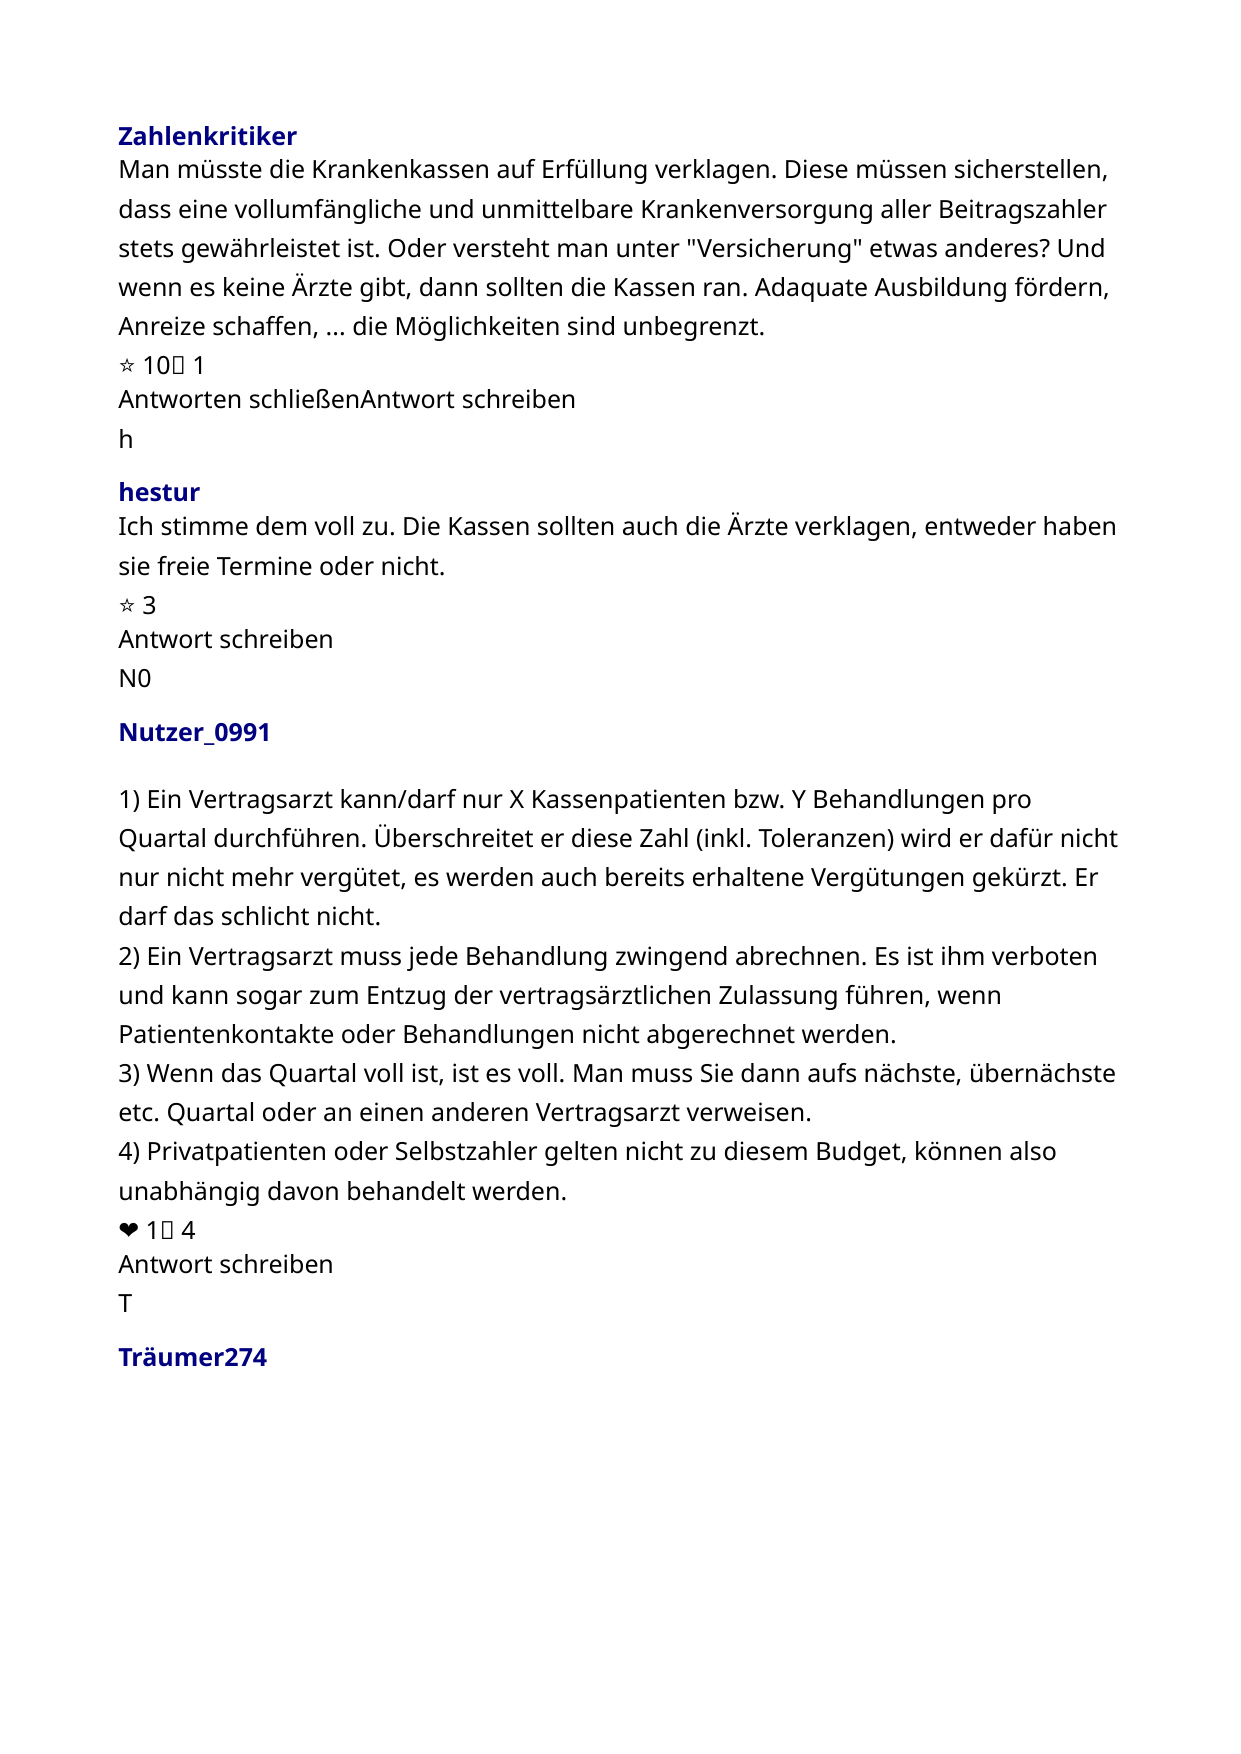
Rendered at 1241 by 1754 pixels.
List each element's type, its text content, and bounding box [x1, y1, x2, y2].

subtitle Zahlenkritiker [118, 118, 1122, 152]
subtitle Träumer274 [118, 1339, 1122, 1373]
text N0 [118, 661, 1122, 695]
text 4) Privatpatienten oder Selbstzahler gelten nicht zu diesem Budget, können also unabhängig davon behandelt werden. [118, 1134, 1122, 1207]
text ⭐️ 3 [118, 587, 1122, 621]
text 1) Ein Vertragsarzt kann/darf nur X Kassenpatienten bzw. Y Behandlungen pro Quartal durchführen. Überschreitet er diese Zahl (inkl. Toleranzen) wird er dafür nicht nur nicht mehr vergütet, es werden auch bereits erhaltene Vergütungen gekürzt. Er darf das schlicht nicht. [118, 781, 1122, 933]
text Antwort schreiben [118, 1246, 1122, 1280]
text Antworten schließenAntwort schreiben [118, 382, 1122, 416]
text h [118, 421, 1122, 455]
subtitle Nutzer_0991 [118, 714, 1122, 748]
text ⭐️ 10🤨 1 [118, 348, 1122, 382]
text T [118, 1286, 1122, 1319]
text Antwort schreiben [118, 621, 1122, 656]
text ❤️ 1🤨 4 [118, 1212, 1122, 1246]
text 2) Ein Vertragsarzt muss jede Behandlung zwingend abrechnen. Es ist ihm verboten und kann sogar zum Entzug der vertragsärztlichen Zulassung führen, wenn Patientenkontakte oder Behandlungen nicht abgerechnet werden. [118, 938, 1122, 1051]
text Man müsste die Krankenkassen auf Erfüllung verklagen. Diese müssen sicherstellen, dass eine vollumfängliche und unmittelbare Krankenversorgung aller Beitragszahler stets gewährleistet ist. Oder versteht man unter "Versicherung" etwas anderes? Und wenn es keine Ärzte gibt, dann sollten die Kassen ran. Adaquate Ausbildung fördern, Anreize schaffen, ... die Möglichkeiten sind unbegrenzt. [118, 152, 1122, 343]
text 3) Wenn das Quartal voll ist, ist es voll. Man muss Sie dann aufs nächste, übernächste etc. Quartal oder an einen anderen Vertragsarzt verweisen. [118, 1056, 1122, 1129]
text Ich stimme dem voll zu. Die Kassen sollten auch die Ärzte verklagen, entweder haben sie freie Termine oder nicht. [118, 509, 1122, 582]
subtitle hestur [118, 475, 1122, 509]
